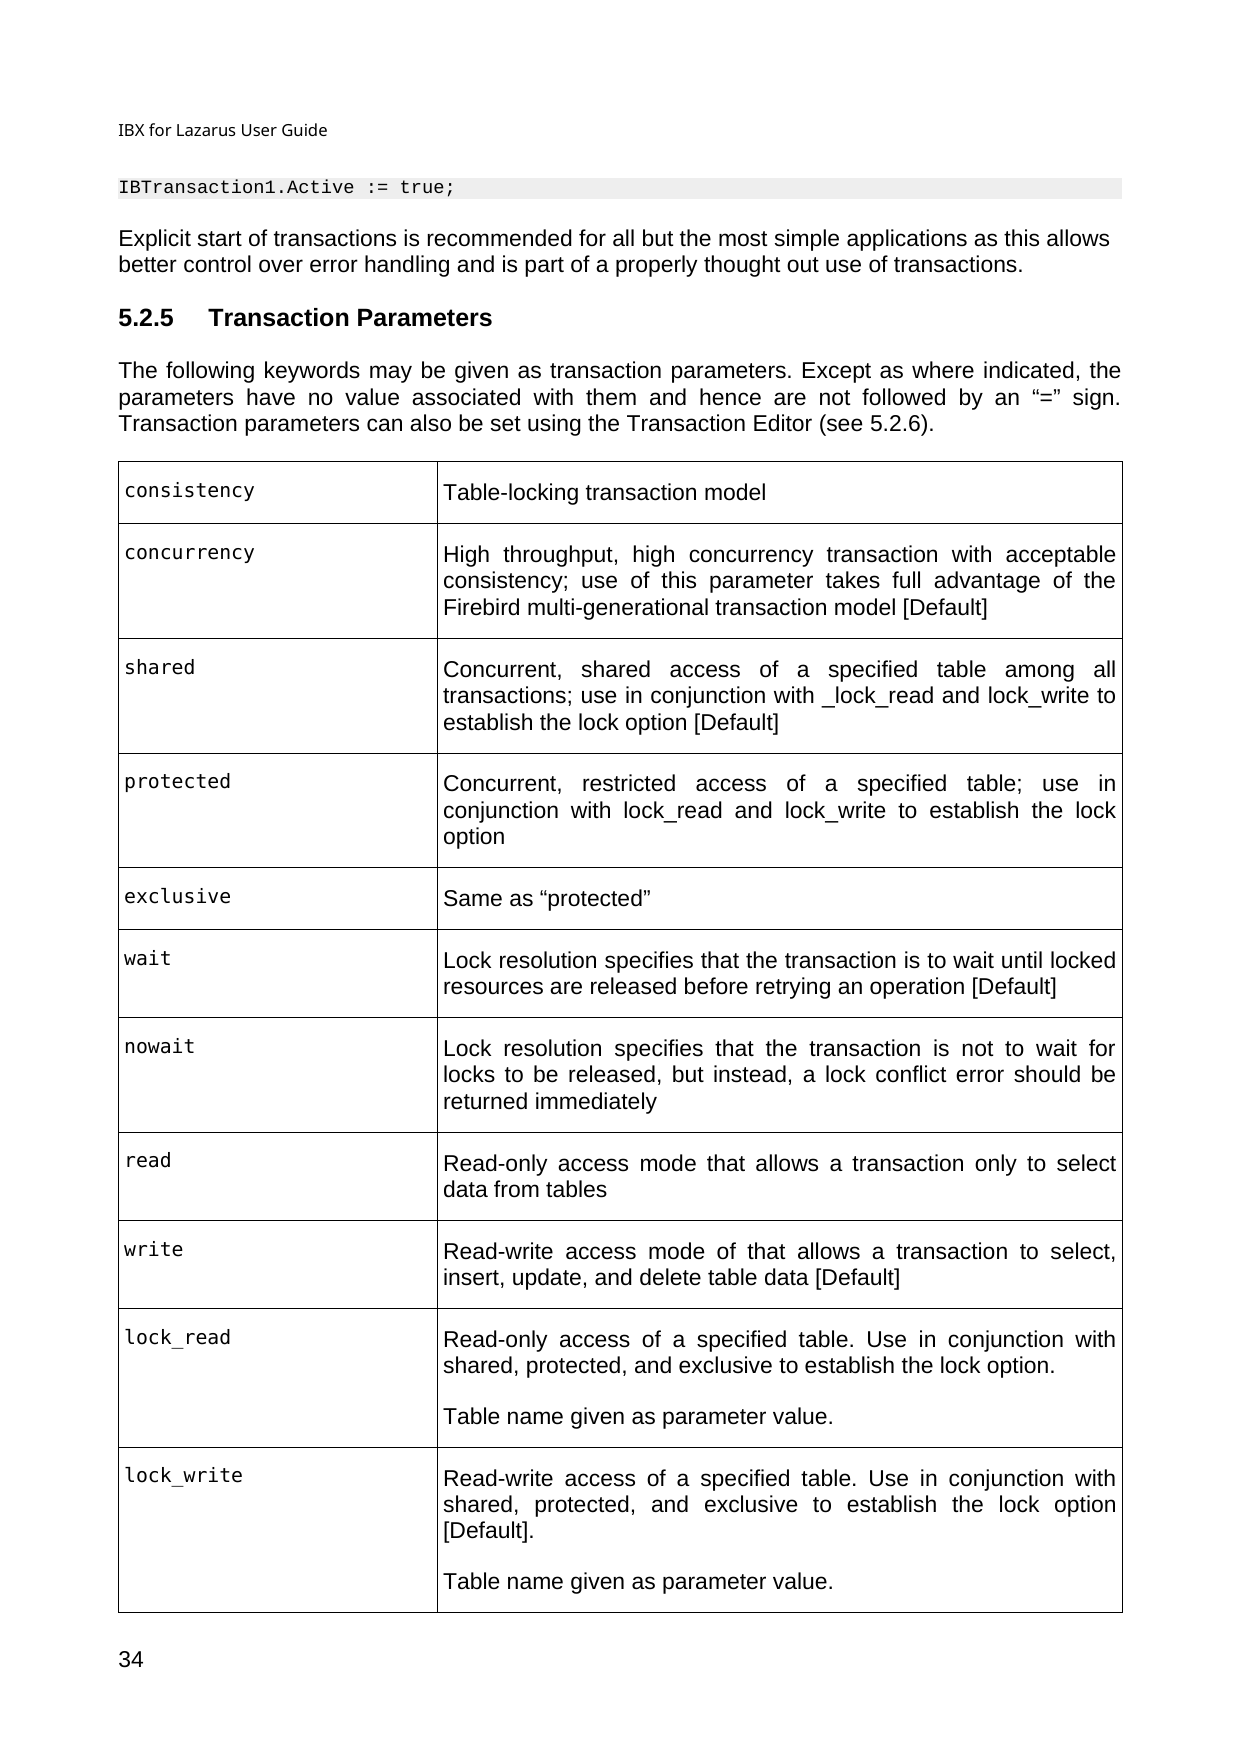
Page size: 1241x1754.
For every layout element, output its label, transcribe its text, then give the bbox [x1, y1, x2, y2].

table_cell Concurrent, restricted access of a specified table; use in conjunction with lock_read and lock_write to establish the lock option [438, 754, 1122, 867]
subtitle Transaction Parameters [118, 303, 1122, 332]
table_cell protected [119, 754, 437, 867]
table_cell concurrency [119, 524, 437, 638]
table_cell write [119, 1221, 437, 1308]
table_cell Lock resolution specifies that the transaction is not to wait for locks to be released, but instead, a lock conflict error should be returned immediately [438, 1018, 1122, 1132]
table_cell wait [119, 930, 437, 1017]
table_cell read [119, 1133, 437, 1220]
text IBTransaction1.Active := true; [118, 178, 1122, 199]
table_cell Read-write access of a specified table. Use in conjunction with shared, protected, and exclusive to establish the lock option [Default]. Table name given as parameter value. [438, 1448, 1122, 1612]
table_cell lock_read [119, 1309, 437, 1447]
text The following keywords may be given as transaction parameters. Except as where indicated, the parameters have no value associated with them and hence are not followed by an “=” sign. Transaction parameters can also be set using the Transaction Editor (see 5.2.6). [118, 357, 1122, 436]
table_cell Lock resolution specifies that the transaction is to wait until locked resources are released before retrying an operation [Default] [438, 930, 1122, 1017]
table_cell lock_write [119, 1448, 437, 1612]
table_cell Read-write access mode of that allows a transaction to select, insert, update, and delete table data [Default] [438, 1221, 1122, 1308]
table_header Table-locking transaction model [438, 462, 1122, 523]
table_cell Concurrent, shared access of a specified table among all transactions; use in conjunction with _lock_read and lock_write to establish the lock option [Default] [438, 639, 1122, 752]
table_cell shared [119, 639, 437, 752]
table_cell Read-only access of a specified table. Use in conjunction with shared, protected, and exclusive to establish the lock option. Table name given as parameter value. [438, 1309, 1122, 1447]
table_cell High throughput, high concurrency transaction with acceptable consistency; use of this parameter takes full advantage of the Firebird multi-generational transaction model [Default] [438, 524, 1122, 638]
table_cell nowait [119, 1018, 437, 1132]
table_cell exclusive [119, 868, 437, 929]
table_cell Same as “protected” [438, 868, 1122, 929]
table_header consistency [119, 462, 437, 523]
table_cell Read-only access mode that allows a transaction only to select data from tables [438, 1133, 1122, 1220]
text Explicit start of transactions is recommended for all but the most simple applications as this allows better control over error handling and is part of a properly thought out use of transactions. [118, 225, 1122, 278]
